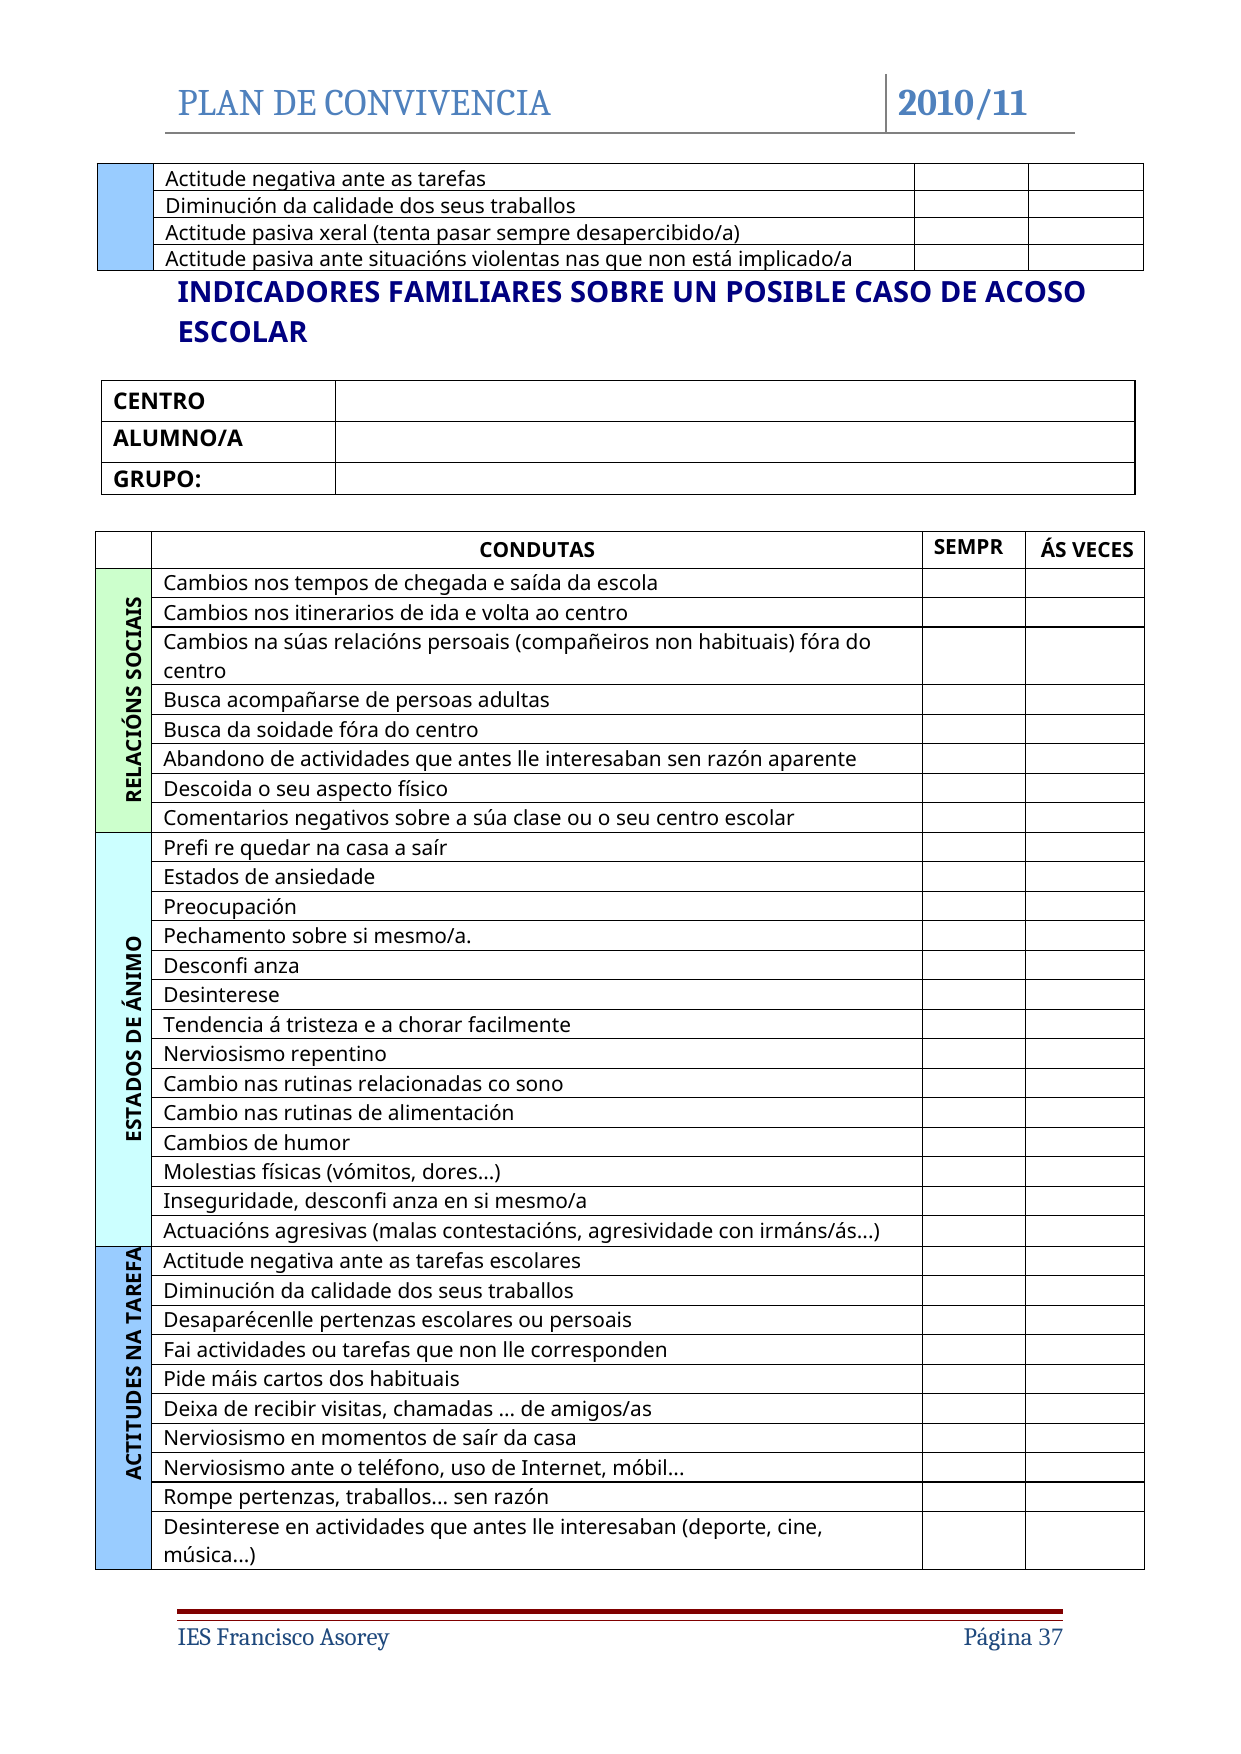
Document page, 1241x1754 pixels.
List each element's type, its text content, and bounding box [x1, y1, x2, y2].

table_cell [336, 422, 1134, 462]
table_cell Nerviosismo en momentos de saír da casa [152, 1424, 922, 1452]
table_cell [923, 921, 1025, 950]
table_cell [1026, 1276, 1144, 1304]
table_cell Deixa de recibir visitas, chamadas ... de amigos/as [152, 1394, 922, 1422]
table_cell Actuacións agresivas (malas contestacións, agresividade con irmáns/ás...) [152, 1216, 922, 1246]
table_cell [923, 1128, 1025, 1156]
table_cell Molestias físicas (vómitos, dores...) [152, 1157, 922, 1186]
table_cell [923, 628, 1025, 684]
table_cell [1026, 569, 1144, 597]
table_cell Busca acompañarse de persoas adultas [152, 685, 922, 714]
table_cell [923, 1365, 1025, 1393]
table_cell Comentarios negativos sobre a súa clase ou o seu centro escolar [152, 803, 922, 832]
table_cell [1026, 1512, 1144, 1569]
table_cell Cambios de humor [152, 1128, 922, 1156]
table_cell [1026, 892, 1144, 920]
table_cell Nerviosismo ante o teléfono, uso de Internet, móbil... [152, 1453, 922, 1481]
table_cell [1026, 774, 1144, 802]
table_cell [923, 1394, 1025, 1422]
table_cell ACTITUDES NA TAREFA [96, 1247, 151, 1569]
table_cell [923, 1276, 1025, 1304]
table_header [336, 381, 1134, 421]
table_cell [923, 1157, 1025, 1186]
table_cell [923, 803, 1025, 832]
table_cell [923, 744, 1025, 773]
table_cell GRUPO: [102, 463, 335, 494]
table_cell [923, 980, 1025, 1009]
table_cell [923, 1216, 1025, 1246]
table_cell Tendencia á tristeza e a chorar facilmente [152, 1010, 922, 1038]
table_cell [923, 774, 1025, 802]
table_cell [923, 1512, 1025, 1569]
table_cell Cambios nos itinerarios de ida e volta ao centro [152, 598, 922, 626]
table_cell Inseguridade, desconfi anza en si mesmo/a [152, 1187, 922, 1215]
table_cell Preocupación [152, 892, 922, 920]
table_cell [1026, 803, 1144, 832]
table_cell Abandono de actividades que antes lle interesaban sen razón aparente [152, 744, 922, 773]
table_cell Rompe pertenzas, traballos... sen razón [152, 1483, 922, 1511]
table_cell Prefi re quedar na casa a saír [152, 833, 922, 861]
table_cell [1026, 1424, 1144, 1452]
table_cell [1026, 1187, 1144, 1215]
table_cell Busca da soidade fóra do centro [152, 715, 922, 743]
table_cell Cambio nas rutinas relacionadas co sono [152, 1069, 922, 1097]
table_cell [336, 463, 1134, 494]
table_cell Desaparécenlle pertenzas escolares ou persoais [152, 1306, 922, 1334]
table_cell [923, 1247, 1025, 1275]
table_cell Descoida o seu aspecto físico [152, 774, 922, 802]
table_cell [1026, 980, 1144, 1009]
table_cell ESTADOS DE ÁNIMO [96, 833, 151, 1246]
table_cell [1026, 1335, 1144, 1363]
table_cell [923, 1306, 1025, 1334]
table_cell [1026, 1128, 1144, 1156]
table_cell [915, 191, 1028, 217]
table_cell [1026, 1483, 1144, 1511]
table_cell [915, 164, 1028, 190]
table_cell Actitude pasiva ante situacións violentas nas que non está implicado/a [154, 245, 914, 270]
table_cell [923, 598, 1025, 626]
table_cell Cambios nos tempos de chegada e saída da escola [152, 569, 922, 597]
table_cell [923, 715, 1025, 743]
table_cell [923, 1098, 1025, 1127]
table_cell Estados de ansiedade [152, 862, 922, 891]
table_cell Pide máis cartos dos habituais [152, 1365, 922, 1393]
table_header CONDUTAS [152, 532, 922, 567]
table_cell [1026, 1069, 1144, 1097]
table_cell [1026, 1216, 1144, 1246]
table_cell [923, 569, 1025, 597]
table_cell [98, 164, 153, 270]
table_cell [923, 1424, 1025, 1452]
table_cell [1026, 1365, 1144, 1393]
table_cell [1026, 862, 1144, 891]
table_cell [1026, 598, 1144, 626]
table_cell [1026, 1453, 1144, 1481]
table_cell Cambio nas rutinas de alimentación [152, 1098, 922, 1127]
table_cell [1026, 685, 1144, 714]
table_cell [923, 1335, 1025, 1363]
table_cell [923, 862, 1025, 891]
table_cell Diminución da calidade dos seus traballos [154, 191, 914, 217]
table_cell [923, 833, 1025, 861]
table_cell Cambios na súas relacións persoais (compañeiros non habituais) fóra do centro [152, 628, 922, 684]
table_cell Nerviosismo repentino [152, 1039, 922, 1068]
table_cell [915, 218, 1028, 243]
table_cell [1026, 833, 1144, 861]
table_header [96, 532, 151, 567]
table_cell RELACIÓNS SOCIAIS [96, 569, 151, 832]
table_cell [923, 1010, 1025, 1038]
table_cell [923, 951, 1025, 979]
table_cell [1026, 1306, 1144, 1334]
table_cell [923, 1039, 1025, 1068]
table_cell Desinterese [152, 980, 922, 1009]
table_cell [1026, 1098, 1144, 1127]
table_cell [1029, 191, 1143, 217]
table_cell Desconfi anza [152, 951, 922, 979]
table_cell Fai actividades ou tarefas que non lle corresponden [152, 1335, 922, 1363]
table_cell Actitude negativa ante as tarefas escolares [152, 1247, 922, 1275]
table_cell ALUMNO/A [102, 422, 335, 462]
table_header CENTROorsoaPPP [102, 381, 335, 421]
table_cell [923, 1483, 1025, 1511]
table_cell [1026, 1039, 1144, 1068]
table_cell [1026, 1394, 1144, 1422]
table_cell [1026, 1010, 1144, 1038]
table_cell [1026, 1247, 1144, 1275]
table_cell [1026, 628, 1144, 684]
table_cell Desinterese en actividades que antes lle interesaban (deporte, cine, música...) [152, 1512, 922, 1569]
table_cell Diminución da calidade dos seus traballos [152, 1276, 922, 1304]
table_cell [1026, 1157, 1144, 1186]
table_cell Actitude pasiva xeral (tenta pasar sempre desapercibido/a) [154, 218, 914, 243]
table_cell [923, 1453, 1025, 1481]
table_cell [923, 892, 1025, 920]
text INDICADORES FAMILIARES SOBRE UN POSIBLE CASO DE ACOSO ESCOLAR [177, 271, 1152, 351]
table_header ÁS VECES [1026, 532, 1144, 567]
table_cell [1026, 921, 1144, 950]
table_cell [1026, 951, 1144, 979]
table_cell [1029, 218, 1143, 243]
table_cell [1026, 715, 1144, 743]
table_cell [923, 1069, 1025, 1097]
table_cell Actitude negativa ante as tarefas [154, 164, 914, 190]
table_cell [915, 245, 1028, 270]
table_cell [923, 685, 1025, 714]
table_header SEMPRE [923, 532, 1025, 567]
table_cell [923, 1187, 1025, 1215]
table_cell [1029, 164, 1143, 190]
table_cell [1026, 744, 1144, 773]
table_cell [1029, 245, 1143, 270]
table_cell Pechamento sobre si mesmo/a. [152, 921, 922, 950]
